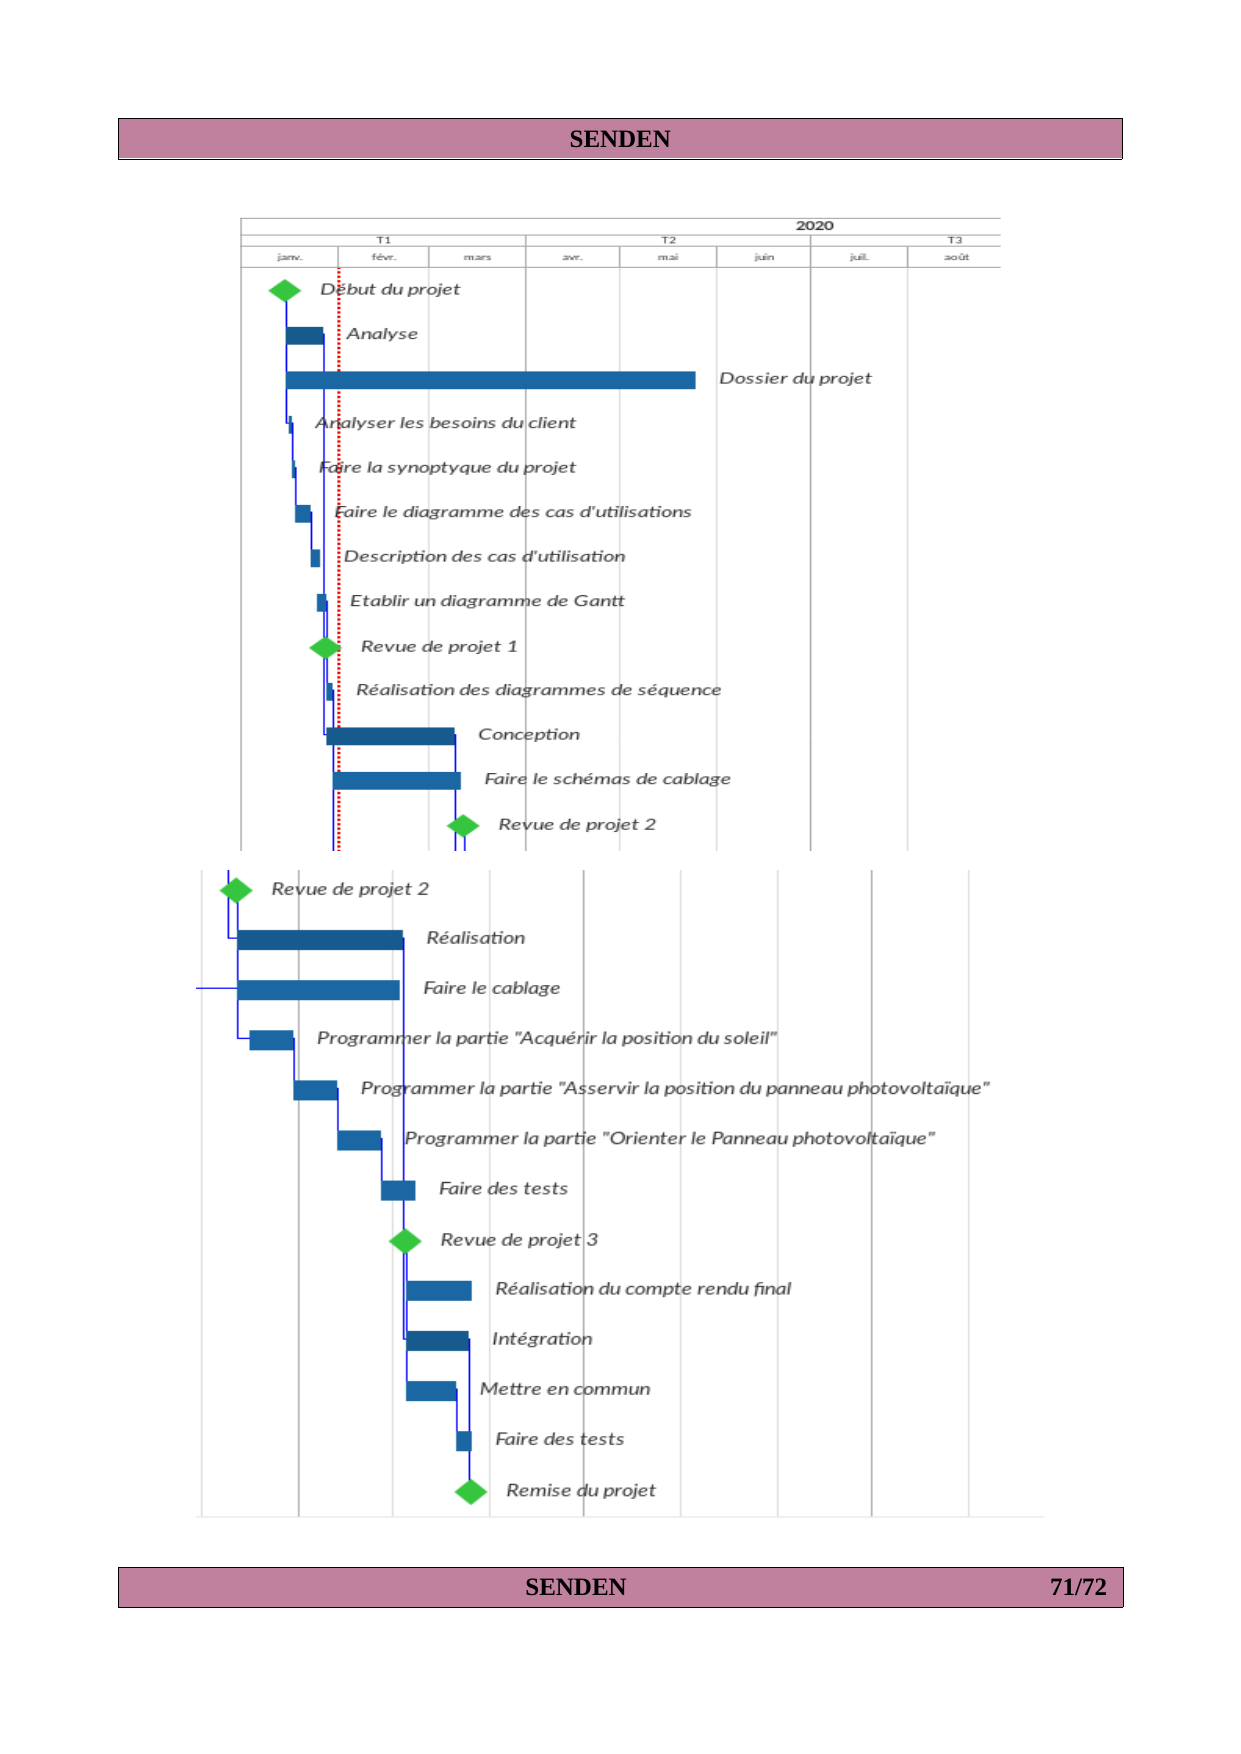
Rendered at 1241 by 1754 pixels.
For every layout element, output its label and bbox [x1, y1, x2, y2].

picture [239, 209, 1001, 851]
picture [196, 870, 1045, 1519]
